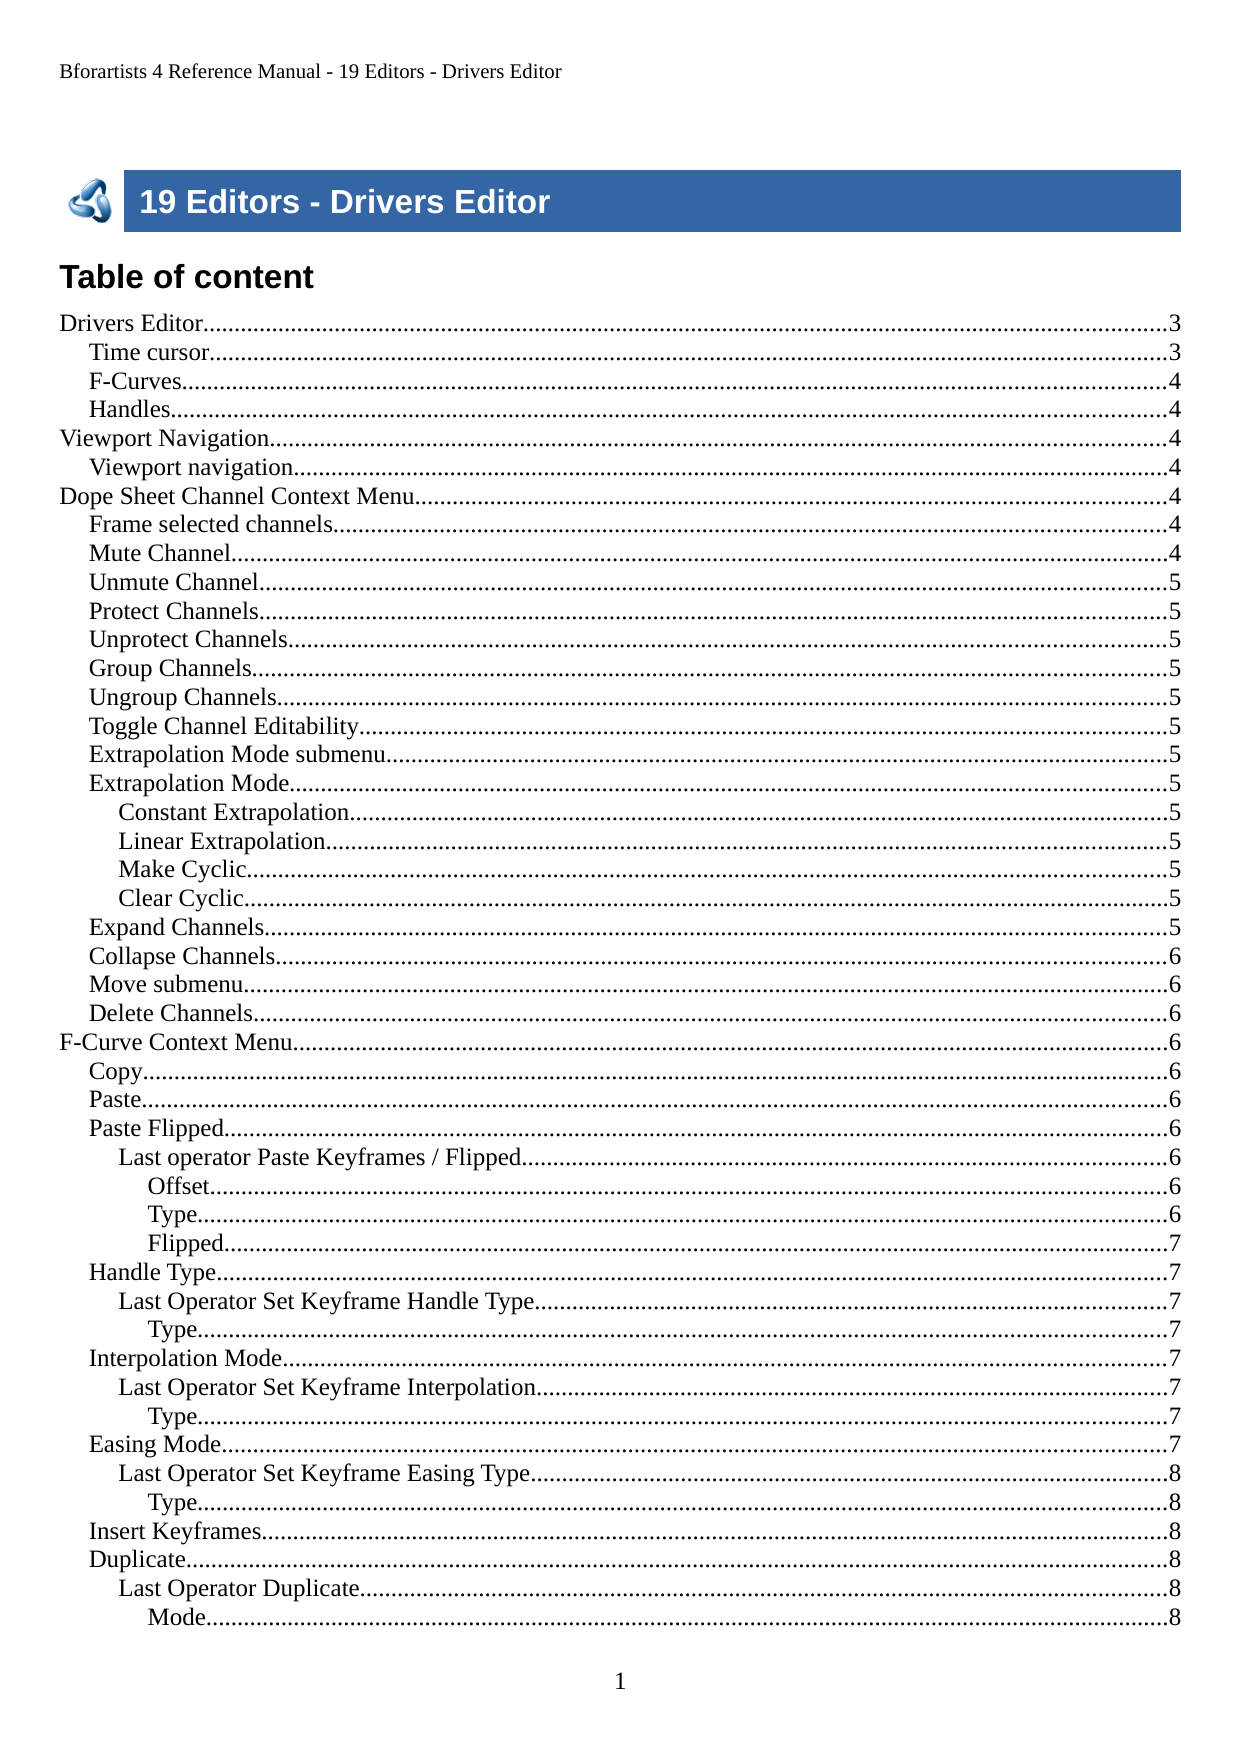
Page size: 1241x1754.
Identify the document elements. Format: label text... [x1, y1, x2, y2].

text Move submenu 6 [88, 969, 1181, 998]
text Last Operator Duplicate 8 [118, 1573, 1181, 1602]
text Viewport Navigation 4 [59, 423, 1181, 452]
text F-Curve Context Menu 6 [59, 1027, 1181, 1056]
text Type 7 [147, 1314, 1181, 1343]
text Interpolation Mode 7 [88, 1343, 1181, 1372]
text Constant Extrapolation 5 [118, 797, 1181, 826]
text Unprotect Channels 5 [88, 624, 1181, 653]
text Expand Channels 5 [88, 912, 1181, 941]
text Frame selected channels 4 [88, 509, 1181, 538]
picture [65, 176, 114, 226]
table_header 19 Editors - Drivers Editor [124, 170, 1181, 232]
text Mute Channel 4 [88, 538, 1181, 567]
text Collapse Channels 6 [88, 941, 1181, 969]
text F-Curves 4 [88, 366, 1181, 394]
text Viewport navigation 4 [88, 452, 1181, 481]
text Last Operator Set Keyframe Easing Type 8 [118, 1458, 1181, 1487]
text Protect Channels 5 [88, 596, 1181, 624]
text Offset 6 [147, 1171, 1181, 1199]
text Last Operator Set Keyframe Interpolation 7 [118, 1372, 1181, 1401]
text Insert Keyframes 8 [88, 1516, 1181, 1544]
text Group Channels 5 [88, 653, 1181, 682]
text Handle Type 7 [88, 1257, 1181, 1286]
text Ungroup Channels 5 [88, 682, 1181, 711]
text Linear Extrapolation 5 [118, 826, 1181, 854]
text Paste Flipped 6 [88, 1113, 1181, 1142]
text Unmute Channel 5 [88, 567, 1181, 596]
text Duplicate 8 [88, 1544, 1181, 1573]
text Time cursor 3 [88, 337, 1181, 366]
text Extrapolation Mode 5 [88, 768, 1181, 797]
subtitle Table of content [59, 257, 1181, 296]
text Easing Mode 7 [88, 1429, 1181, 1458]
text Flipped 7 [147, 1228, 1181, 1257]
text Type 6 [147, 1199, 1181, 1228]
text Make Cyclic 5 [118, 854, 1181, 883]
text Toggle Channel Editability 5 [88, 711, 1181, 739]
text Drivers Editor 3 [59, 308, 1181, 337]
table_header [59, 170, 124, 232]
text Copy 6 [88, 1056, 1181, 1084]
text Handles 4 [88, 394, 1181, 423]
text Dope Sheet Channel Context Menu 4 [59, 481, 1181, 509]
text Type 7 [147, 1401, 1181, 1429]
text Type 8 [147, 1487, 1181, 1516]
text Last Operator Set Keyframe Handle Type 7 [118, 1286, 1181, 1314]
text Paste 6 [88, 1084, 1181, 1113]
text Clear Cyclic 5 [118, 883, 1181, 912]
text Delete Channels 6 [88, 998, 1181, 1027]
text Extrapolation Mode submenu 5 [88, 739, 1181, 768]
text Mode 8 [147, 1602, 1181, 1631]
text Last operator Paste Keyframes / Flipped 6 [118, 1142, 1181, 1171]
